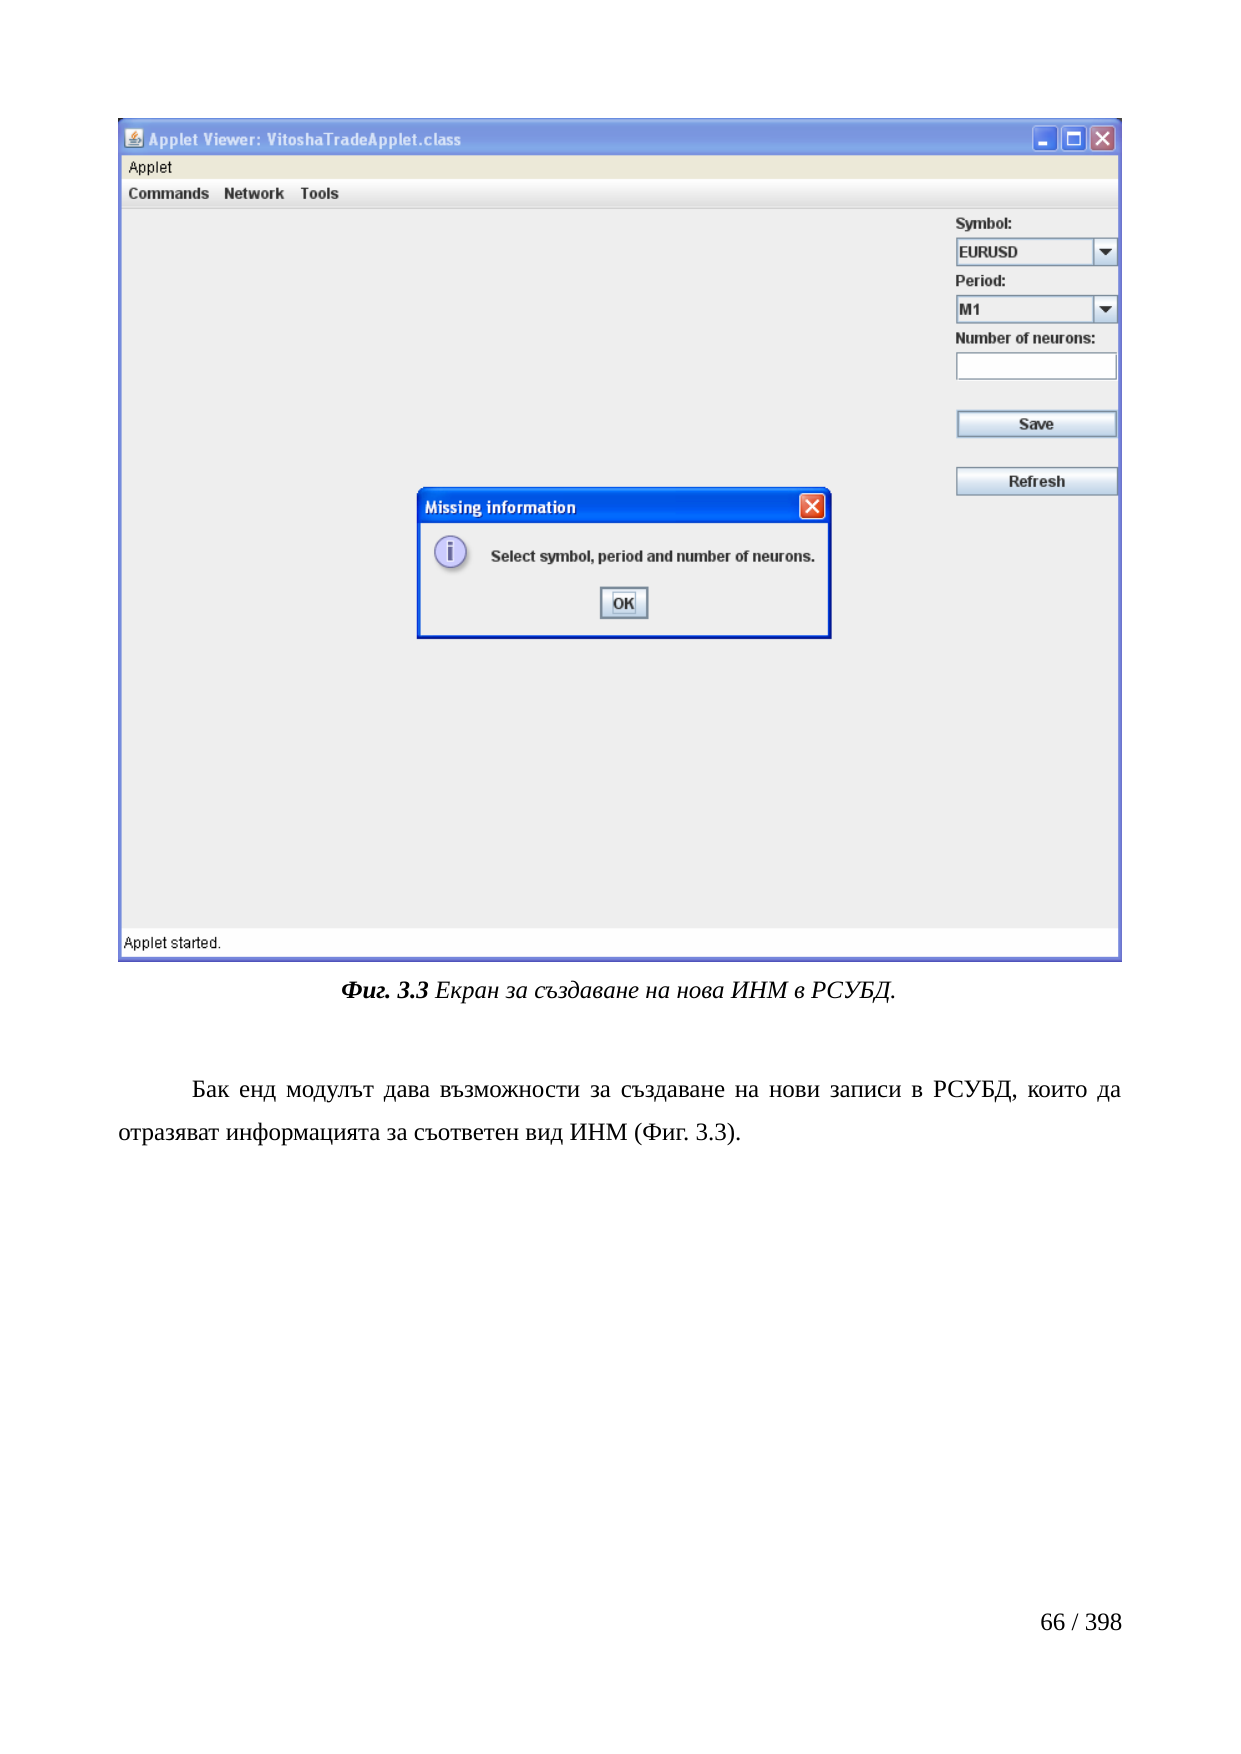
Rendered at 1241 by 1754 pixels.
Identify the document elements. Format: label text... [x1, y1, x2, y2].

text Фиг. 3.3 Екран за създаване на нова ИНМ в РСУБД. [118, 962, 1122, 1004]
picture [118, 118, 1122, 962]
text Бак енд модулът дава възможности за създаване на нови записи в РСУБД, които да отразяват информацията за съответен вид ИНМ (Фиг. 3.3). [118, 1074, 1122, 1146]
